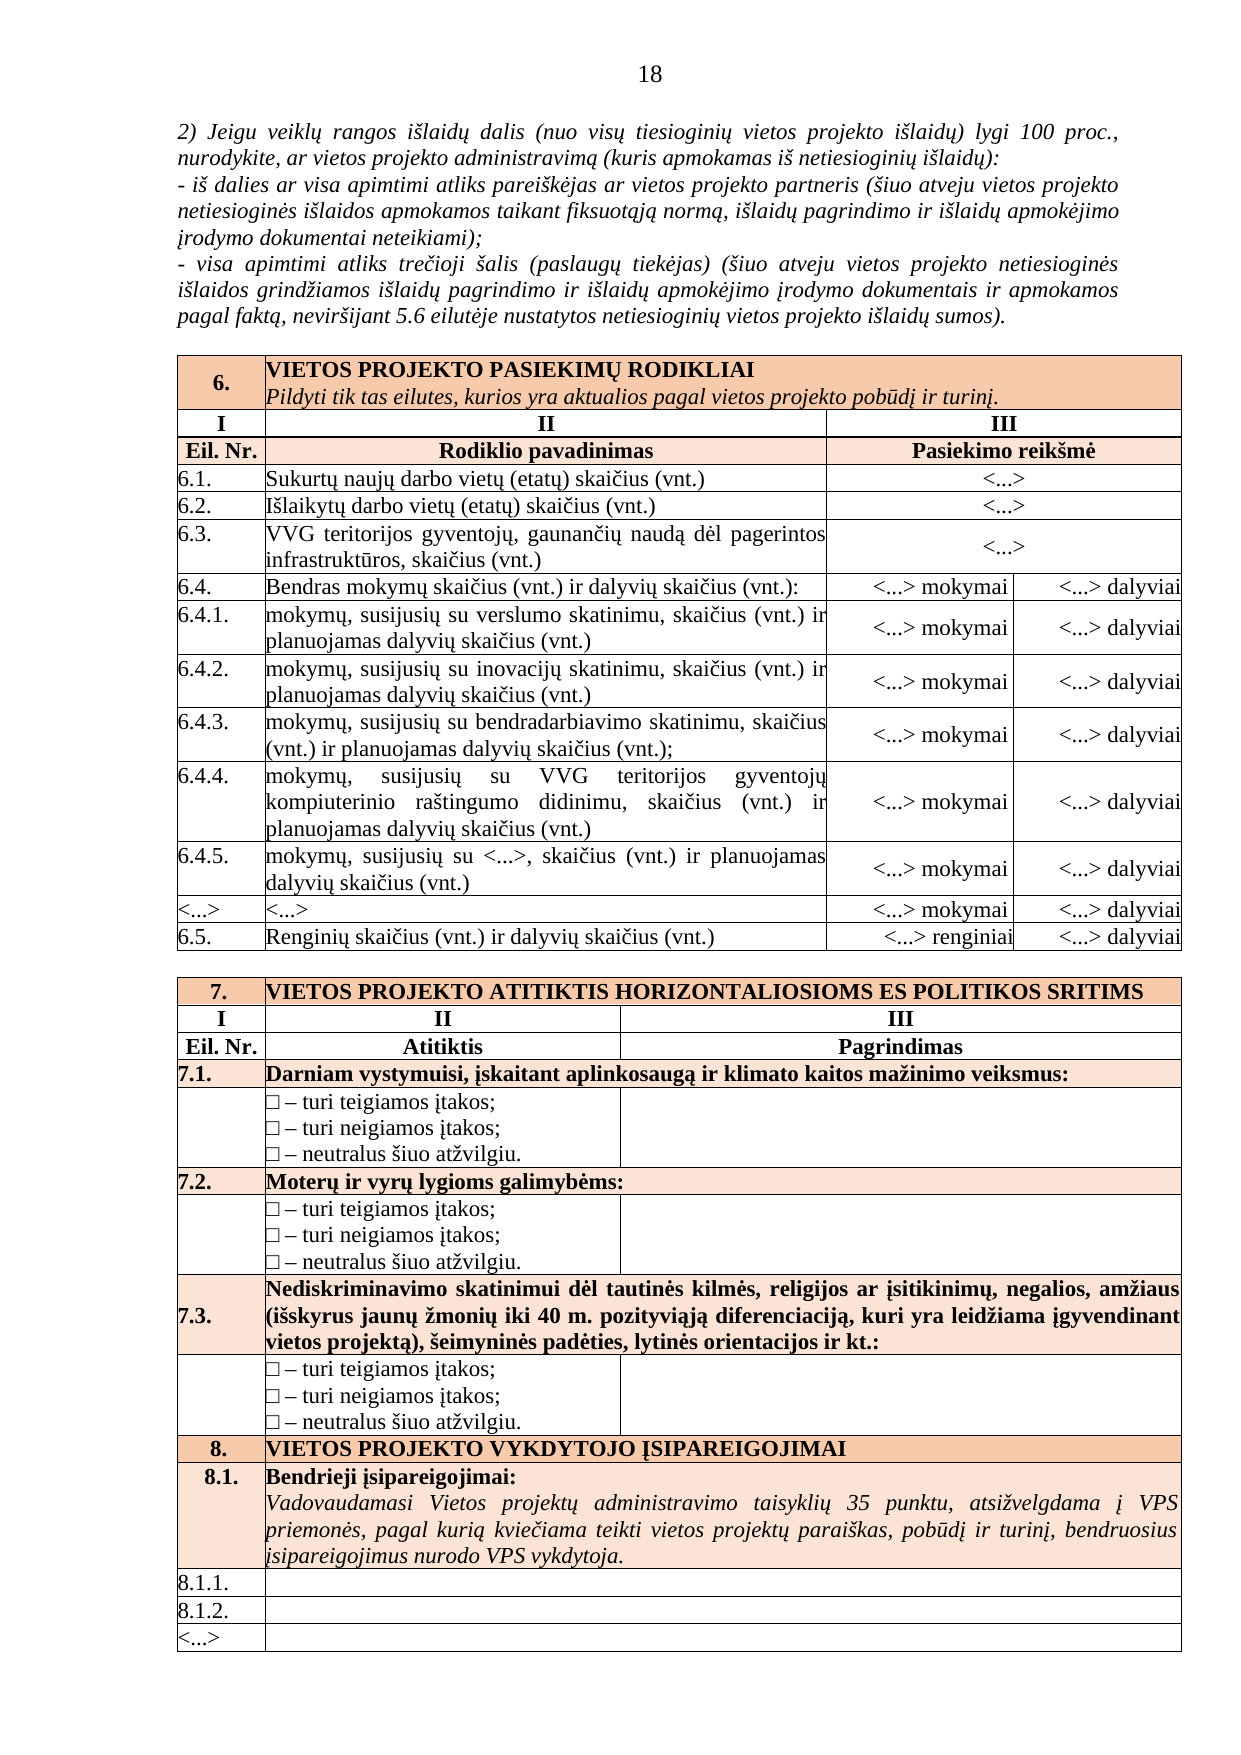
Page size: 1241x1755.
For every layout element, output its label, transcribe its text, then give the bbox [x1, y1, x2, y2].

table_cell <...> dalyviai [1014, 762, 1181, 841]
table_cell 8. [178, 1436, 265, 1462]
table_cell Eil. Nr. [178, 1033, 265, 1059]
table_cell Pagrindimas [621, 1033, 1181, 1059]
table_cell <...> mokymai [827, 708, 1013, 761]
table_cell <...> dalyviai [1014, 923, 1181, 950]
table_cell <...> mokymai [827, 896, 1013, 922]
table_cell 6.4.1. [178, 601, 265, 653]
table_cell III [621, 1006, 1181, 1032]
table_cell [621, 1355, 1181, 1434]
table_cell Bendras mokymų skaičius (vnt.) ir dalyvių skaičius (vnt.): [266, 574, 826, 600]
table_cell mokymų, susijusių su VVG teritorijos gyventojų kompiuterinio raštingumo didinimu, skaičius (vnt.) ir planuojamas dalyvių skaičius (vnt.) [266, 762, 826, 841]
table_cell 7.1. [178, 1060, 265, 1087]
table_cell 6.4.4. [178, 762, 265, 841]
table_header 6. [178, 356, 265, 409]
table_header VIETOS PROJEKTO PASIEKIMŲ RODIKLIAI Pildyti tik tas eilutes, kurios yra aktualios pagal vietos projekto pobūdį ir turinį. [266, 356, 1181, 409]
table_cell Renginių skaičius (vnt.) ir dalyvių skaičius (vnt.) [266, 923, 826, 950]
table_cell <...> [827, 465, 1181, 491]
table_cell 6.2. [178, 492, 265, 519]
table_cell II [266, 1006, 620, 1032]
table_cell 8.1. [178, 1463, 265, 1568]
table_cell 8.1.2. [178, 1597, 265, 1623]
table_cell <...> dalyviai [1014, 708, 1181, 761]
table_cell <...> mokymai [827, 762, 1013, 841]
table_cell mokymų, susijusių su inovacijų skatinimu, skaičius (vnt.) ir planuojamas dalyvių skaičius (vnt.) [266, 655, 826, 707]
table_cell Atitiktis [266, 1033, 620, 1059]
table_cell <...> mokymai [827, 655, 1013, 707]
table_cell Išlaikytų darbo vietų (etatų) skaičius (vnt.) [266, 492, 826, 519]
table_cell Darniam vystymuisi, įskaitant aplinkosaugą ir klimato kaitos mažinimo veiksmus: [266, 1060, 1181, 1087]
table_cell mokymų, susijusių su <...>, skaičius (vnt.) ir planuojamas dalyvių skaičius (vnt.) [266, 842, 826, 895]
table_cell Bendrieji įsipareigojimai: Vadovaudamasi Vietos projektų administravimo taisyklių 35 punktu, atsižvelgdama į VPS priemonės, pagal kurią kviečiama teikti vietos projektų paraiškas, pobūdį ir turinį, bendruosius įsipareigojimus nurodo VPS vykdytoja. [266, 1463, 1181, 1568]
table_header 7. [178, 978, 265, 1004]
table_cell 7.3. [178, 1275, 265, 1354]
table_header VIETOS PROJEKTO ATITIKTIS HORIZONTALIOSIOMS ES POLITIKOS SRITIMS [266, 978, 1181, 1004]
table_cell 6.1. [178, 465, 265, 491]
table_cell <...> dalyviai [1014, 655, 1181, 707]
table_cell Rodiklio pavadinimas [266, 438, 826, 464]
table_cell 6.4.5. [178, 842, 265, 895]
table_cell 6.4.3. [178, 708, 265, 761]
table_cell 6.4. [178, 574, 265, 600]
table_cell Sukurtų naujų darbo vietų (etatų) skaičius (vnt.) [266, 465, 826, 491]
table_cell Pasiekimo reikšmė [827, 438, 1181, 464]
table_cell I [178, 1006, 265, 1032]
table_cell 7.2. [178, 1168, 265, 1194]
table_cell <...> dalyviai [1014, 601, 1181, 653]
table_cell [178, 1355, 265, 1434]
table_cell VVG teritorijos gyventojų, gaunančių naudą dėl pagerintos infrastruktūros, skaičius (vnt.) [266, 520, 826, 572]
table_cell 6.3. [178, 520, 265, 572]
table_cell <...> [266, 896, 826, 922]
table_cell □ – turi teigiamos įtakos; □ – turi neigiamos įtakos; □ – neutralus šiuo atžvilgiu. [266, 1355, 620, 1434]
table_cell <...> mokymai [827, 601, 1013, 653]
table_cell VIETOS PROJEKTO VYKDYTOJO ĮSIPAREIGOJIMAI [266, 1436, 1181, 1462]
table_cell <...> [178, 1624, 265, 1651]
table_cell [266, 1624, 1181, 1651]
table_cell <...> dalyviai [1014, 574, 1181, 600]
table_cell 8.1.1. [178, 1569, 265, 1596]
table_cell Eil. Nr. [178, 438, 265, 464]
table_cell <...> mokymai [827, 574, 1013, 600]
table_cell Nediskriminavimo skatinimui dėl tautinės kilmės, religijos ar įsitikinimų, negalios, amžiaus (išskyrus jaunų žmonių iki 40 m. pozityviąją diferenciaciją, kuri yra leidžiama įgyvendinant vietos projektą), šeimyninės padėties, lytinės orientacijos ir kt.: [266, 1275, 1181, 1354]
table_cell [621, 1088, 1181, 1167]
table_cell mokymų, susijusių su bendradarbiavimo skatinimu, skaičius (vnt.) ir planuojamas dalyvių skaičius (vnt.); [266, 708, 826, 761]
table_cell <...> dalyviai [1014, 896, 1181, 922]
text - visa apimtimi atliks trečioji šalis (paslaugų tiekėjas) (šiuo atveju vietos projekto netiesioginės išlaidos grindžiamos išlaidų pagrindimo ir išlaidų apmokėjimo įrodymo dokumentais ir apmokamos pagal faktą, neviršijant 5.6 eilutėje nustatytos netiesioginių vietos projekto išlaidų sumos). [177, 250, 1122, 329]
table_cell [178, 1195, 265, 1274]
table_cell [178, 1088, 265, 1167]
text - iš dalies ar visa apimtimi atliks pareiškėjas ar vietos projekto partneris (šiuo atveju vietos projekto netiesioginės išlaidos apmokamos taikant fiksuotąją normą, išlaidų pagrindimo ir išlaidų apmokėjimo įrodymo dokumentai neteikiami); [177, 171, 1122, 250]
text 2) Jeigu veiklų rangos išlaidų dalis (nuo visų tiesioginių vietos projekto išlaidų) lygi 100 proc., nurodykite, ar vietos projekto administravimą (kuris apmokamas iš netiesioginių išlaidų): [177, 118, 1122, 171]
table_cell [621, 1195, 1181, 1274]
table_cell [266, 1597, 1181, 1623]
table_cell 6.5. [178, 923, 265, 950]
table_cell <...> [827, 520, 1181, 572]
table_cell 6.4.2. [178, 655, 265, 707]
table_cell <...> renginiai [827, 923, 1013, 950]
table_cell mokymų, susijusių su verslumo skatinimu, skaičius (vnt.) ir planuojamas dalyvių skaičius (vnt.) [266, 601, 826, 653]
table_cell <...> mokymai [827, 842, 1013, 895]
table_cell III [827, 410, 1181, 436]
table_cell <...> dalyviai [1014, 842, 1181, 895]
table_cell I [178, 410, 265, 436]
table_cell □ – turi teigiamos įtakos; □ – turi neigiamos įtakos; □ – neutralus šiuo atžvilgiu. [266, 1195, 620, 1274]
table_cell □ – turi teigiamos įtakos; □ – turi neigiamos įtakos; □ – neutralus šiuo atžvilgiu. [266, 1088, 620, 1167]
table_cell Moterų ir vyrų lygioms galimybėms: [266, 1168, 1181, 1194]
table_cell [266, 1569, 1181, 1596]
table_cell <...> [178, 896, 265, 922]
table_cell II [266, 410, 826, 436]
table_cell <...> [827, 492, 1181, 519]
